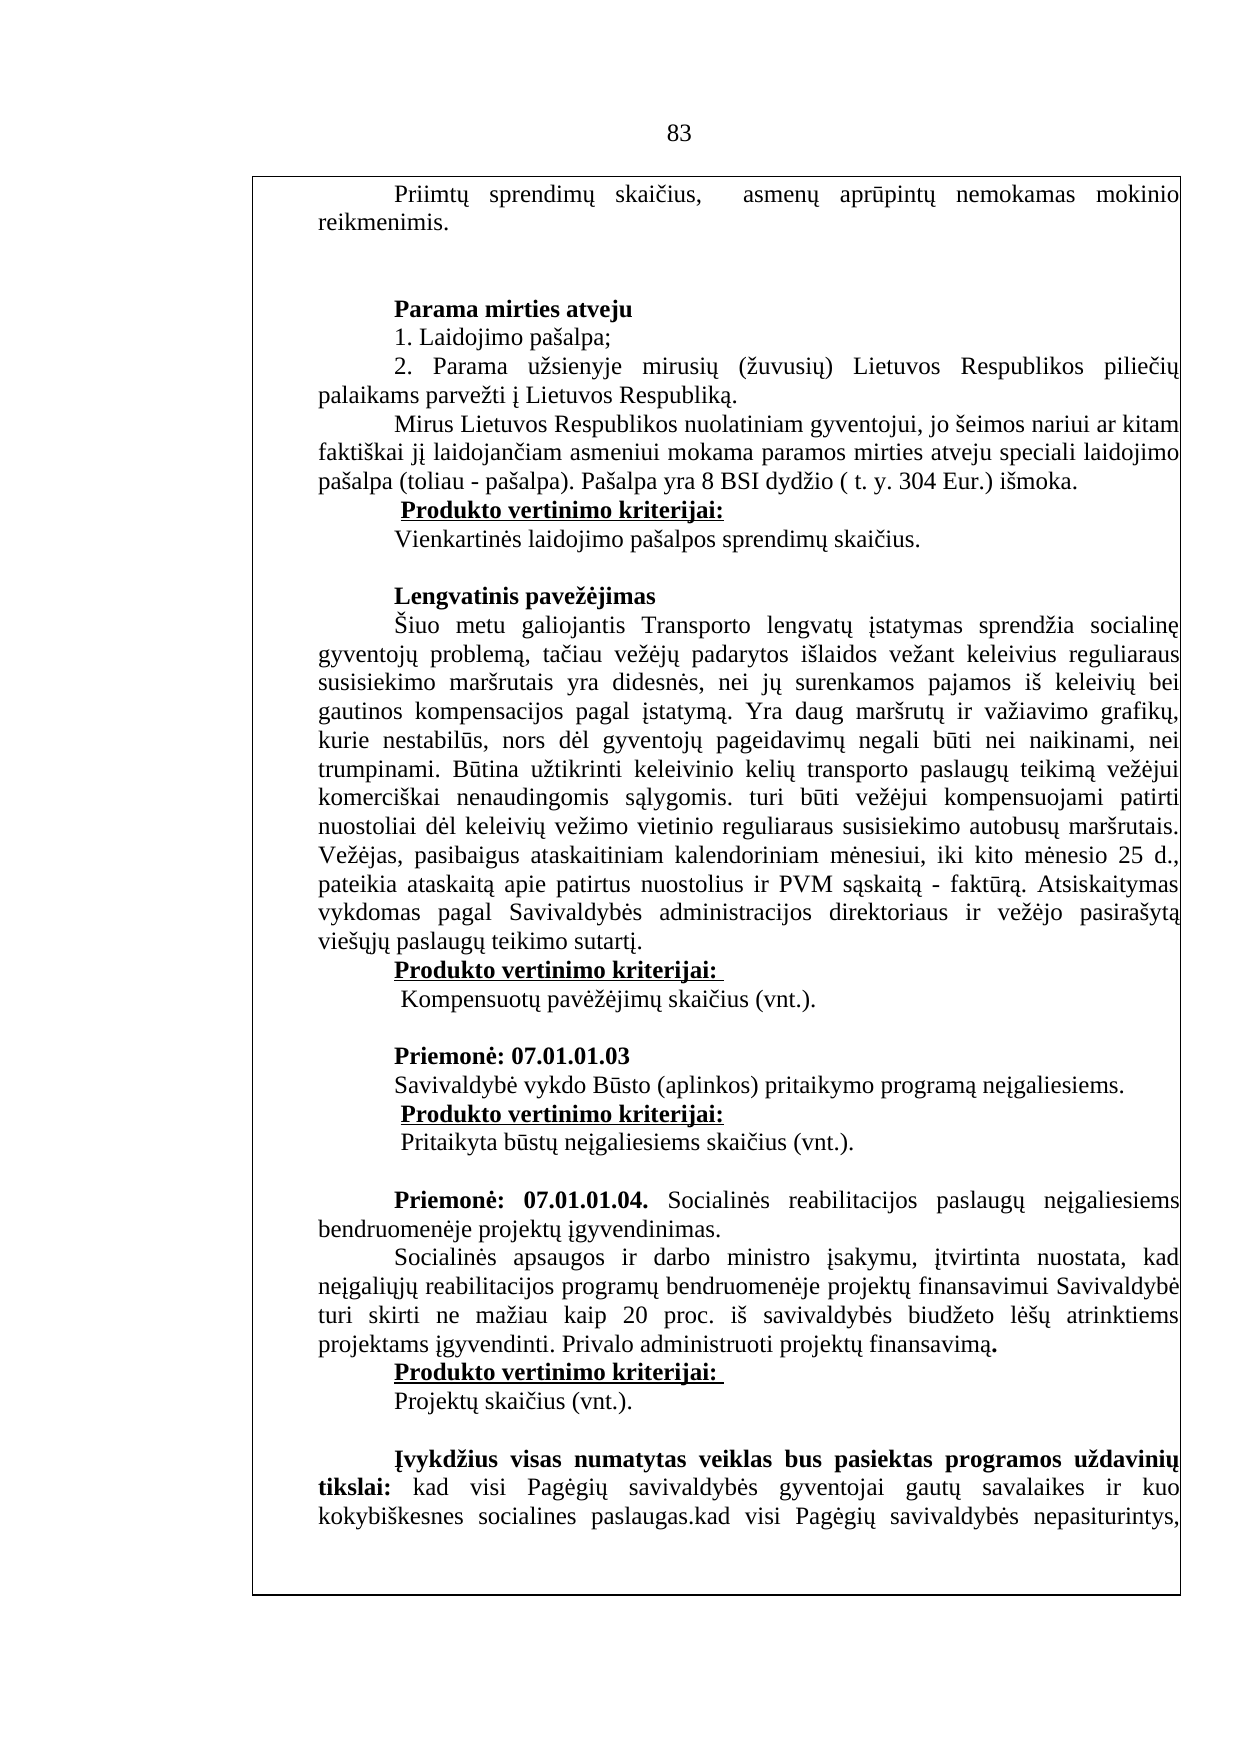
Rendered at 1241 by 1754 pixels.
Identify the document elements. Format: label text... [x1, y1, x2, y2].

text Produkto vertinimo kriterijai: [253, 952, 1180, 981]
text Produkto vertinimo kriterijai: [253, 1354, 1180, 1383]
text Produkto vertinimo kriterijai: [253, 492, 1180, 521]
text Produkto vertinimo kriterijai: [253, 1096, 1180, 1124]
text Lengvatinis pavežėjimas [253, 578, 1180, 607]
text Pritaikyta būstų neįgaliesiems skaičius (vnt.). [253, 1124, 1180, 1156]
text Savivaldybė vykdo Būsto (aplinkos) pritaikymo programą neįgaliesiems. [253, 1067, 1180, 1096]
text Priemonė: 07.01.01.03 [253, 1038, 1180, 1067]
text Šiuo metu galiojantis Transporto lengvatų įstatymas sprendžia socialinę gyventojų problemą, tačiau vežėjų padarytos išlaidos vežant keleivius reguliaraus susisiekimo maršrutais yra didesnės, nei jų surenkamos pajamos iš keleivių bei gautinos kompensacijos pagal įstatymą. Yra daug maršrutų ir važiavimo grafikų, kurie nestabilūs, nors dėl gyventojų pageidavimų negali būti nei naikinami, nei trumpinami. Būtina užtikrinti keleivinio kelių transporto paslaugų teikimą vežėjui komerciškai nenaudingomis sąlygomis. turi būti vežėjui kompensuojami patirti nuostoliai dėl keleivių vežimo vietinio reguliaraus susisiekimo autobusų maršrutais. Vežėjas, pasibaigus ataskaitiniam kalendoriniam mėnesiui, iki kito mėnesio 25 d., pateikia ataskaitą apie patirtus nuostolius ir PVM sąskaitą - faktūrą. Atsiskaitymas vykdomas pagal Savivaldybės administracijos direktoriaus ir vežėjo pasirašytą viešųjų paslaugų teikimo sutartį. [253, 607, 1180, 952]
text Vienkartinės laidojimo pašalpos sprendimų skaičius. [253, 521, 1180, 552]
text Priimtų sprendimų skaičius, asmenų aprūpintų nemokamas mokinio reikmenimis. [253, 177, 1180, 236]
text 1. Laidojimo pašalpa; [253, 319, 1180, 348]
text Parama mirties atveju [253, 291, 1180, 319]
text Įvykdžius visas numatytas veiklas bus pasiektas programos uždavinių tikslai: kad visi Pagėgių savivaldybės gyventojai gautų savalaikes ir kuo kokybiškesnes socialines paslaugas.kad visi Pagėgių savivaldybės nepasiturintys, [253, 1441, 1180, 1594]
text Priemonė: 07.01.01.04. Socialinės reabilitacijos paslaugų neįgaliesiems bendruomenėje projektų įgyvendinimas. [253, 1182, 1180, 1239]
text Mirus Lietuvos Respublikos nuolatiniam gyventojui, jo šeimos nariui ar kitam faktiškai jį laidojančiam asmeniui mokama paramos mirties atveju speciali laidojimo pašalpa (toliau - pašalpa). Pašalpa yra 8 BSI dydžio ( t. y. 304 Eur.) išmoka. [253, 406, 1180, 492]
text Kompensuotų pavėžėjimų skaičius (vnt.). [253, 981, 1180, 1012]
text 2. Parama užsienyje mirusių (žuvusių) Lietuvos Respublikos piliečių palaikams parvežti į Lietuvos Respubliką. [253, 348, 1180, 406]
text Projektų skaičius (vnt.). [253, 1383, 1180, 1415]
text Socialinės apsaugos ir darbo ministro įsakymu, įtvirtinta nuostata, kad neįgaliųjų reabilitacijos programų bendruomenėje projektų finansavimui Savivaldybė turi skirti ne mažiau kaip 20 proc. iš savivaldybės biudžeto lėšų atrinktiems projektams įgyvendinti. Privalo administruoti projektų finansavimą. [253, 1239, 1180, 1354]
